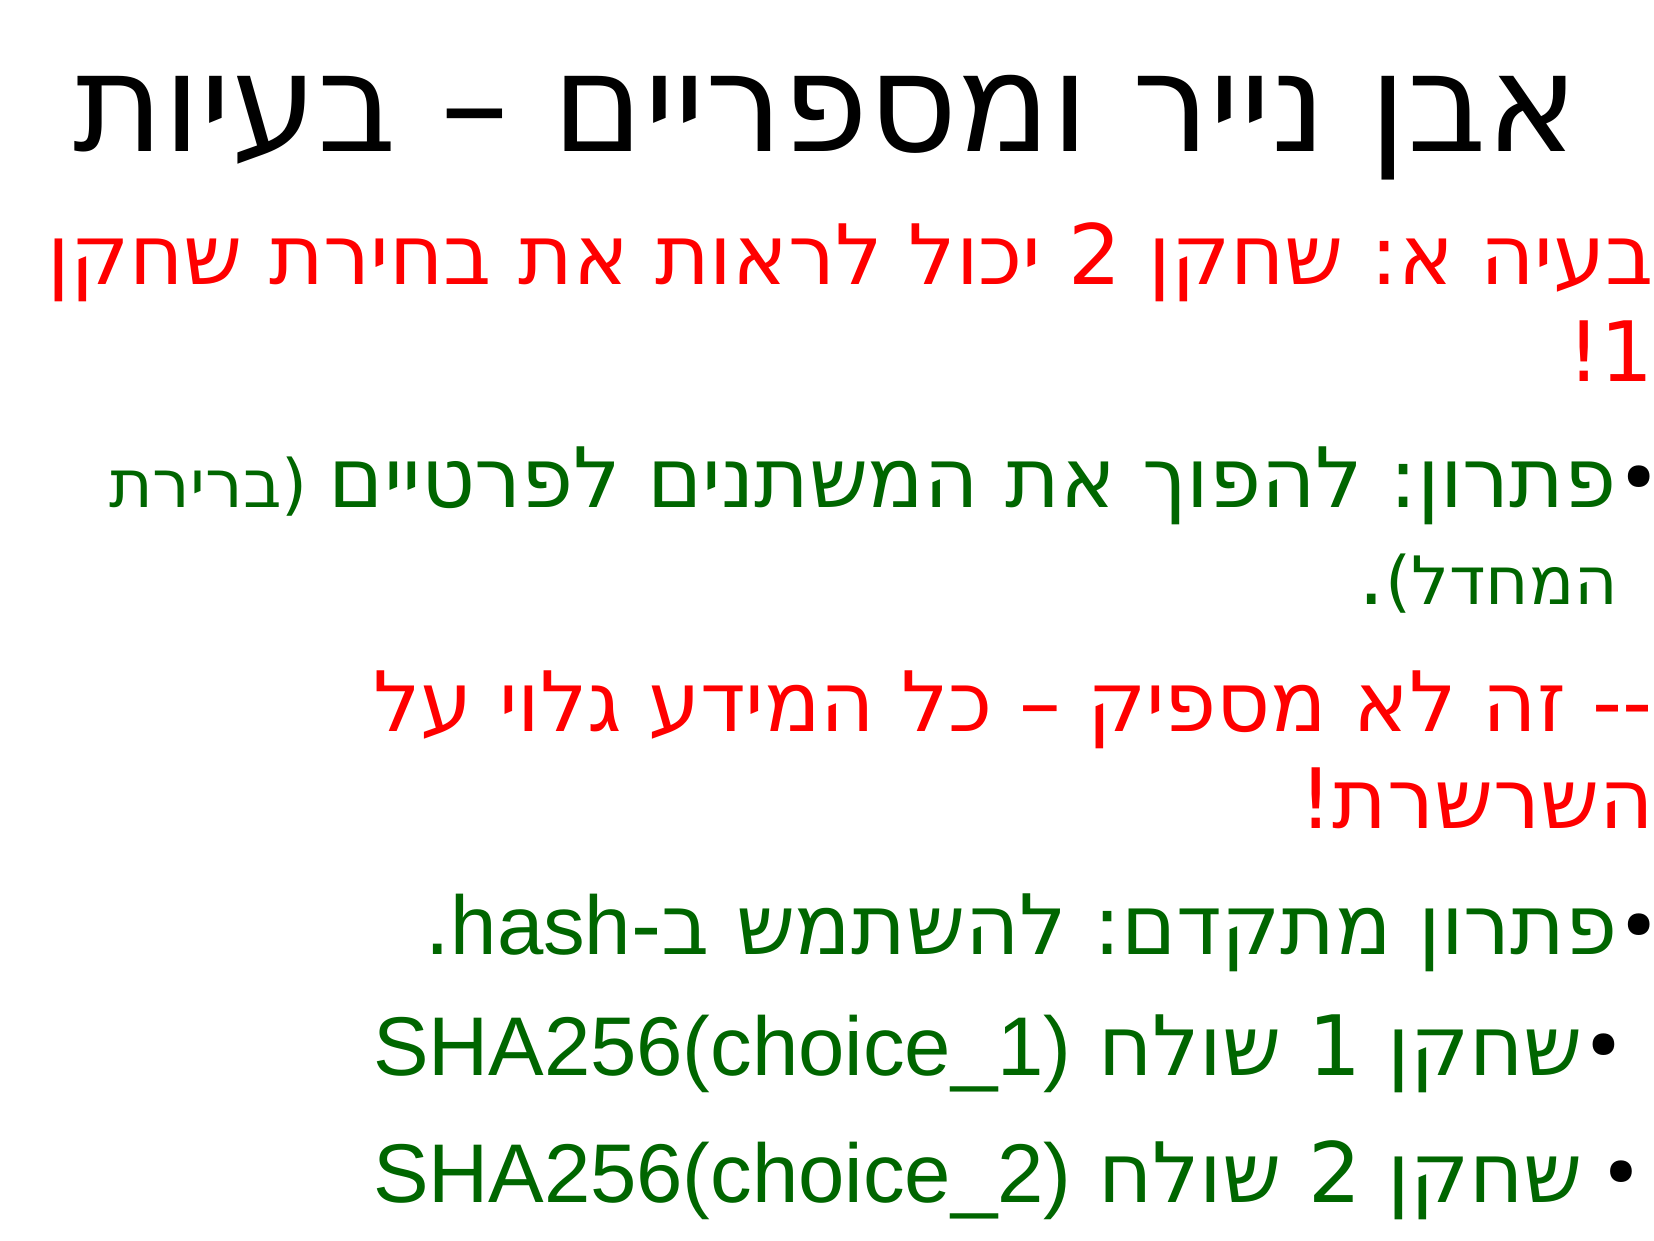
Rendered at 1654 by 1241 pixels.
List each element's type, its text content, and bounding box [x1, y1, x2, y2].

list בעיה א: שחקן 2 יכול לראות את בחירת שחקן 1! פתרון: להפוך את המשתנים לפרטיים (ברירת המחדל). -- זה לא מספיק – כל המידע גלוי על השרשרת! פתרון מתקדם: להשתמש ב-hash. שחקן 1 שולח SHA256(choice_1) שחקן 2 שולח SHA256(choice_2) שחקן j שולח choice_j. החוזה מאמת שה-hash זהה לקלט הראשון. [0, 206, 1654, 1241]
title אבן נייר ומספריים – בעיות [0, 0, 1654, 206]
